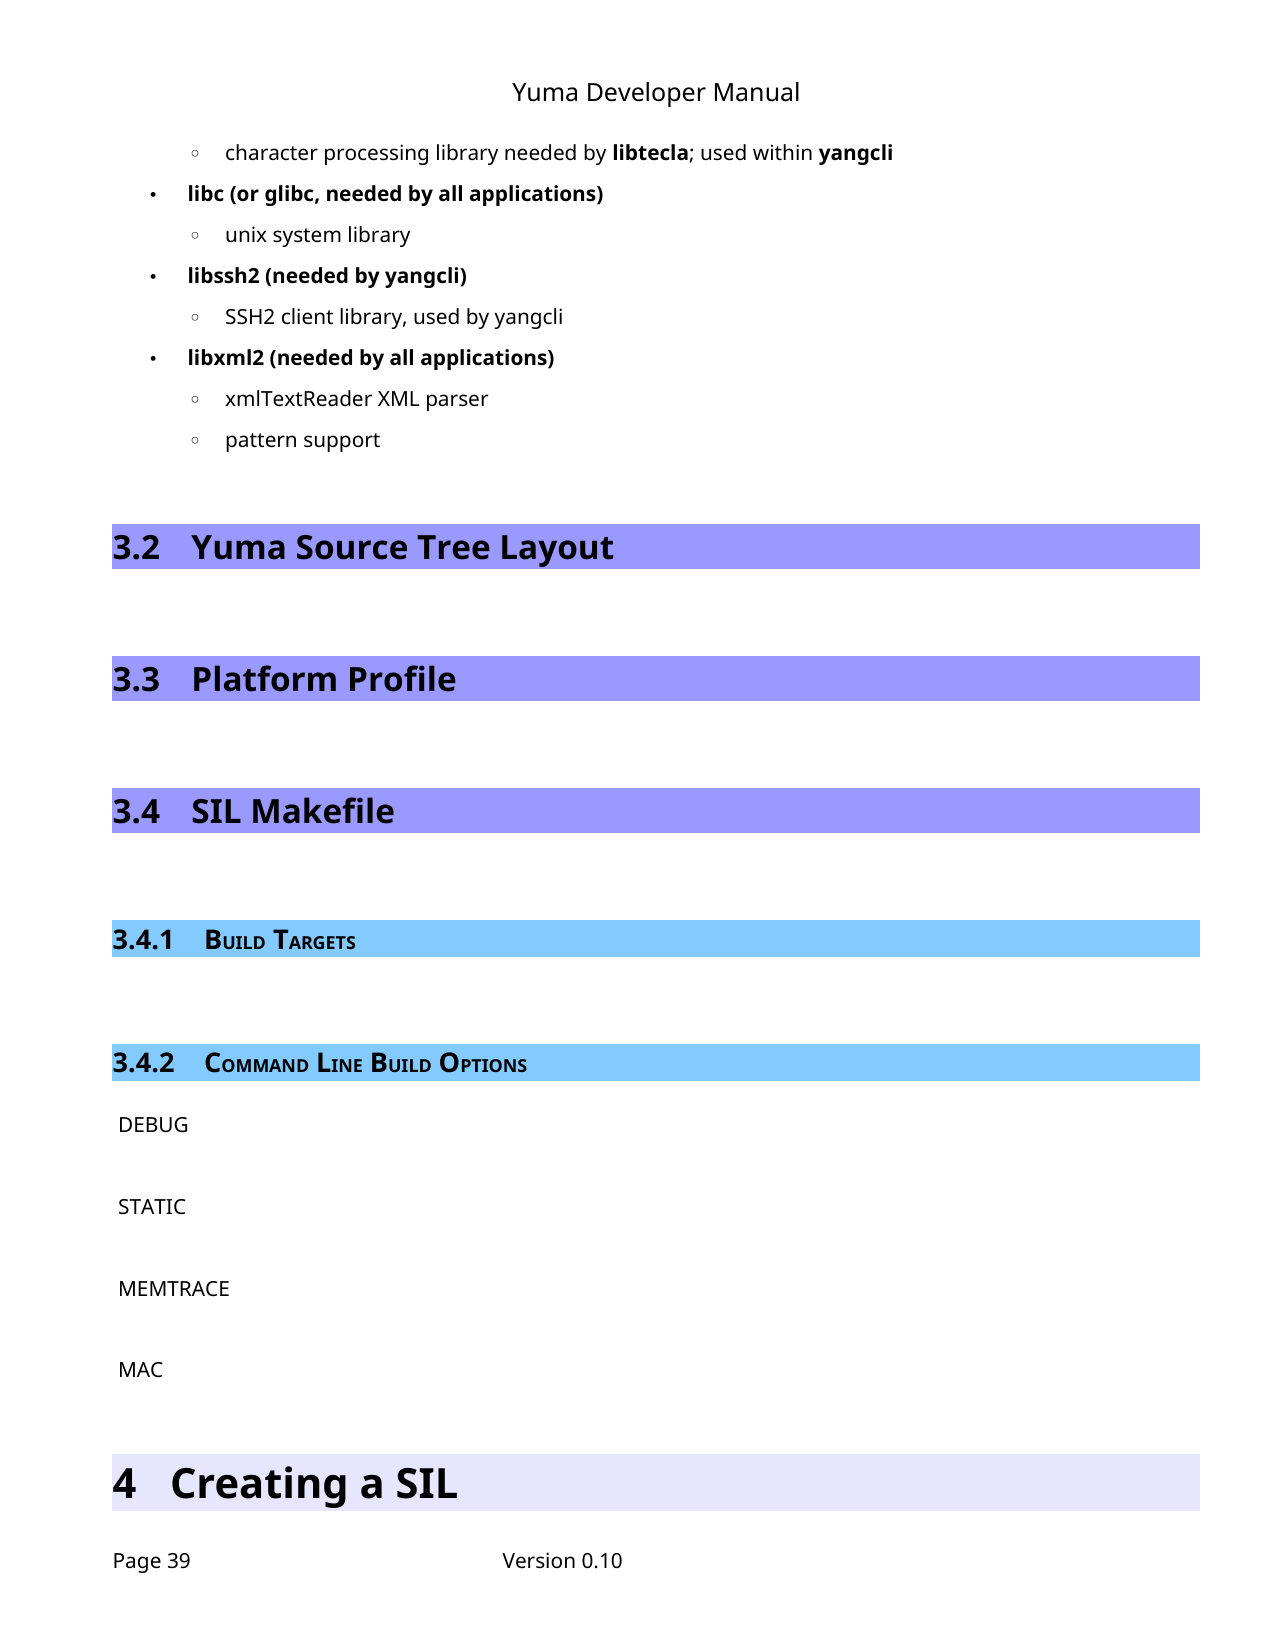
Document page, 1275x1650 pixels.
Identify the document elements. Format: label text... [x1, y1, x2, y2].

list libc (or glibc, needed by all applications) [150, 179, 1200, 208]
subtitle Command Line Build Options [112, 1044, 1200, 1081]
list character processing library needed by libtecla; used within yangcli [187, 138, 1200, 167]
subtitle SIL Makefile [112, 788, 1200, 833]
subtitle Platform Profile [112, 656, 1200, 701]
subtitle Build Targets [112, 920, 1200, 957]
list SSH2 client library, used by yangcli [187, 302, 1200, 331]
text STATIC [112, 1192, 1200, 1220]
text MAC [112, 1356, 1200, 1384]
list xmlTextReader XML parser [187, 384, 1200, 413]
list libssh2 (needed by yangcli) [150, 261, 1200, 290]
text MEMTRACE [112, 1274, 1200, 1302]
subtitle Creating a SIL [112, 1454, 1200, 1511]
subtitle Yuma Source Tree Layout [112, 524, 1200, 569]
text DEBUG [112, 1110, 1200, 1138]
list libxml2 (needed by all applications) [150, 343, 1200, 372]
list unix system library [187, 220, 1200, 249]
list pattern support [187, 425, 1200, 453]
